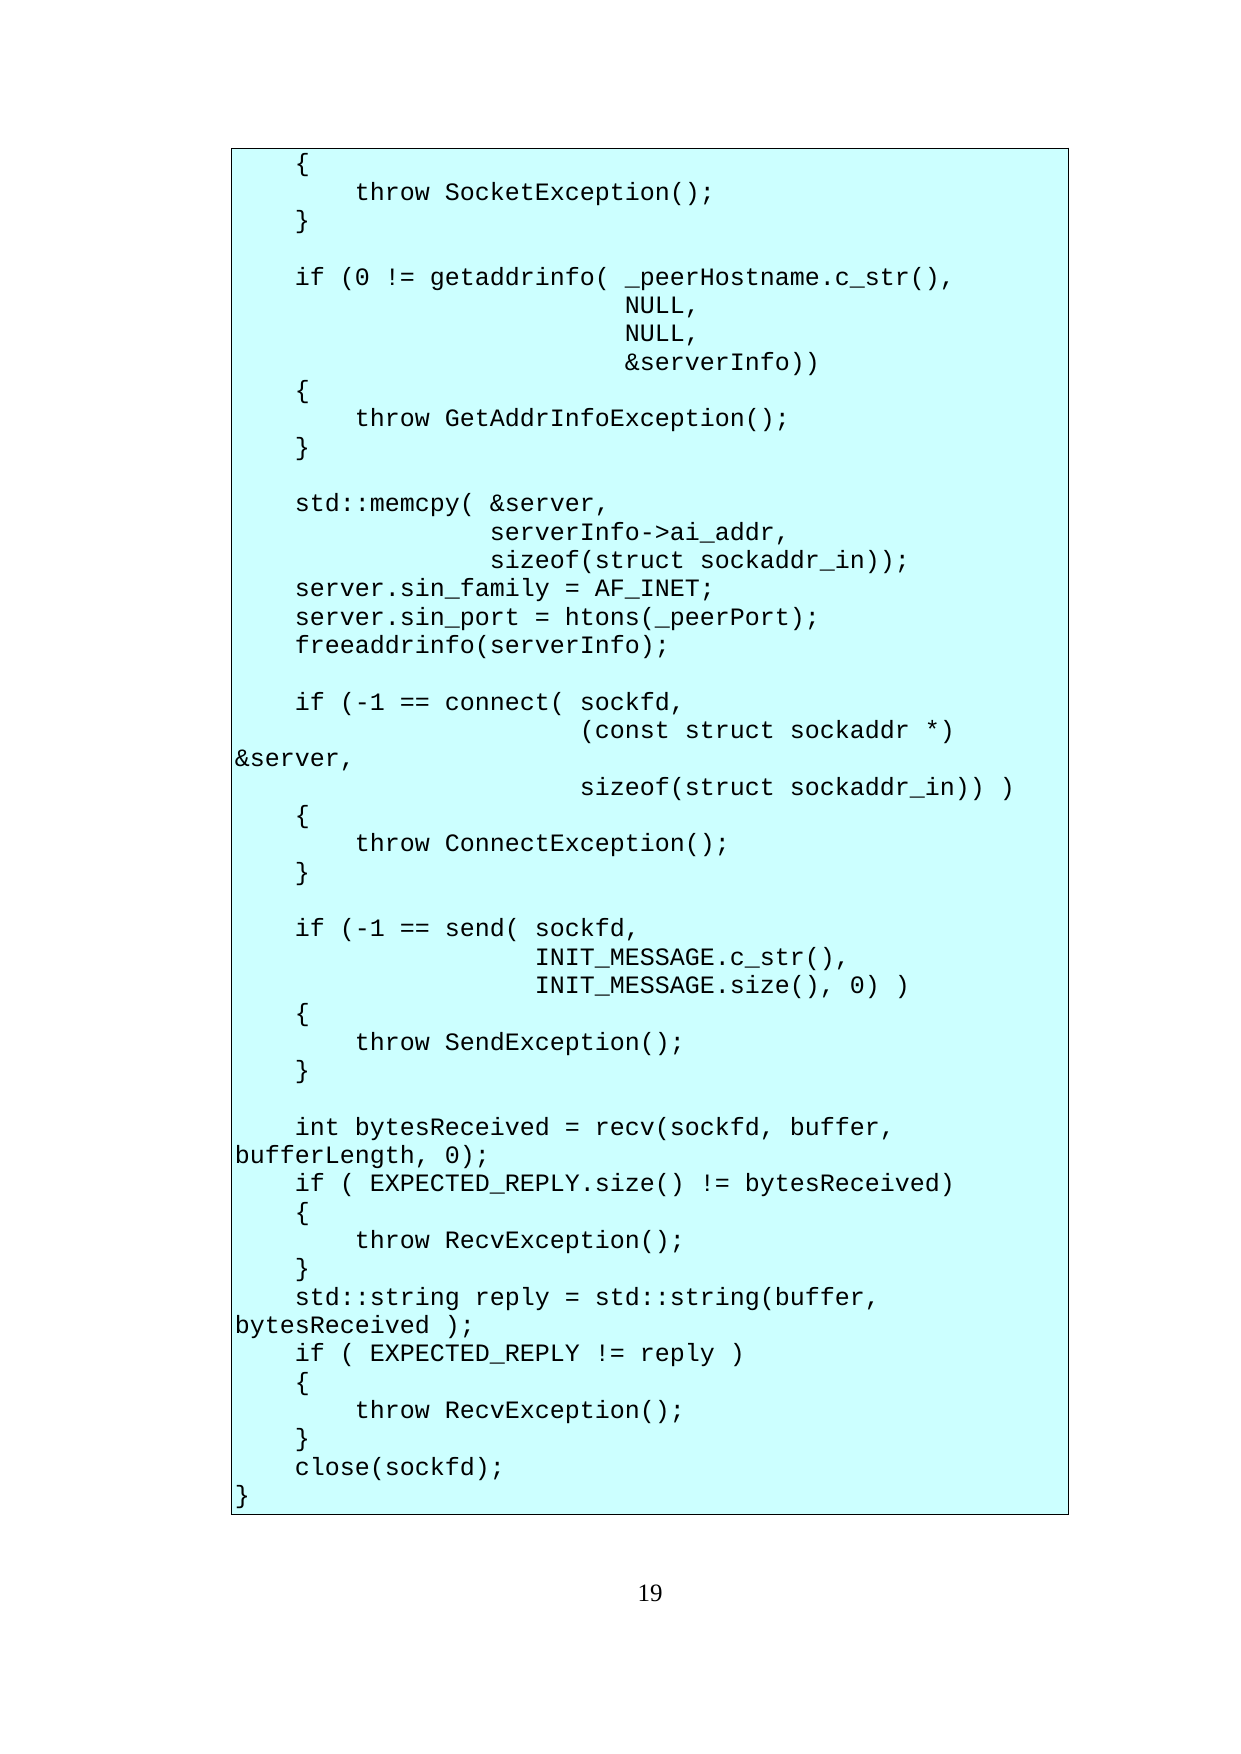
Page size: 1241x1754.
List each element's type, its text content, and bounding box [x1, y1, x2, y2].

text { throw SocketException(); } if (0 != getaddrinfo( _peerHostname.c_str(), NULL, NULL, &serverInfo)) { throw GetAddrInfoException(); } std::memcpy( &server, serverInfo->ai_addr, sizeof(struct sockaddr_in)); server.sin_family = AF_INET; server.sin_port = htons(_peerPort); freeaddrinfo(serverInfo); if (-1 == connect( sockfd, (const struct sockaddr *) &server, sizeof(struct sockaddr_in)) ) { throw ConnectException(); } if (-1 == send( sockfd, INIT_MESSAGE.c_str(), INIT_MESSAGE.size(), 0) ) { throw SendException(); } int bytesReceived = recv(sockfd, buffer, bufferLength, 0); if ( EXPECTED_REPLY.size() != bytesReceived) { throw RecvException(); } std::string reply = std::string(buffer, bytesReceived ); if ( EXPECTED_REPLY != reply ) { throw RecvException(); } close(sockfd); } [232, 149, 1068, 1514]
